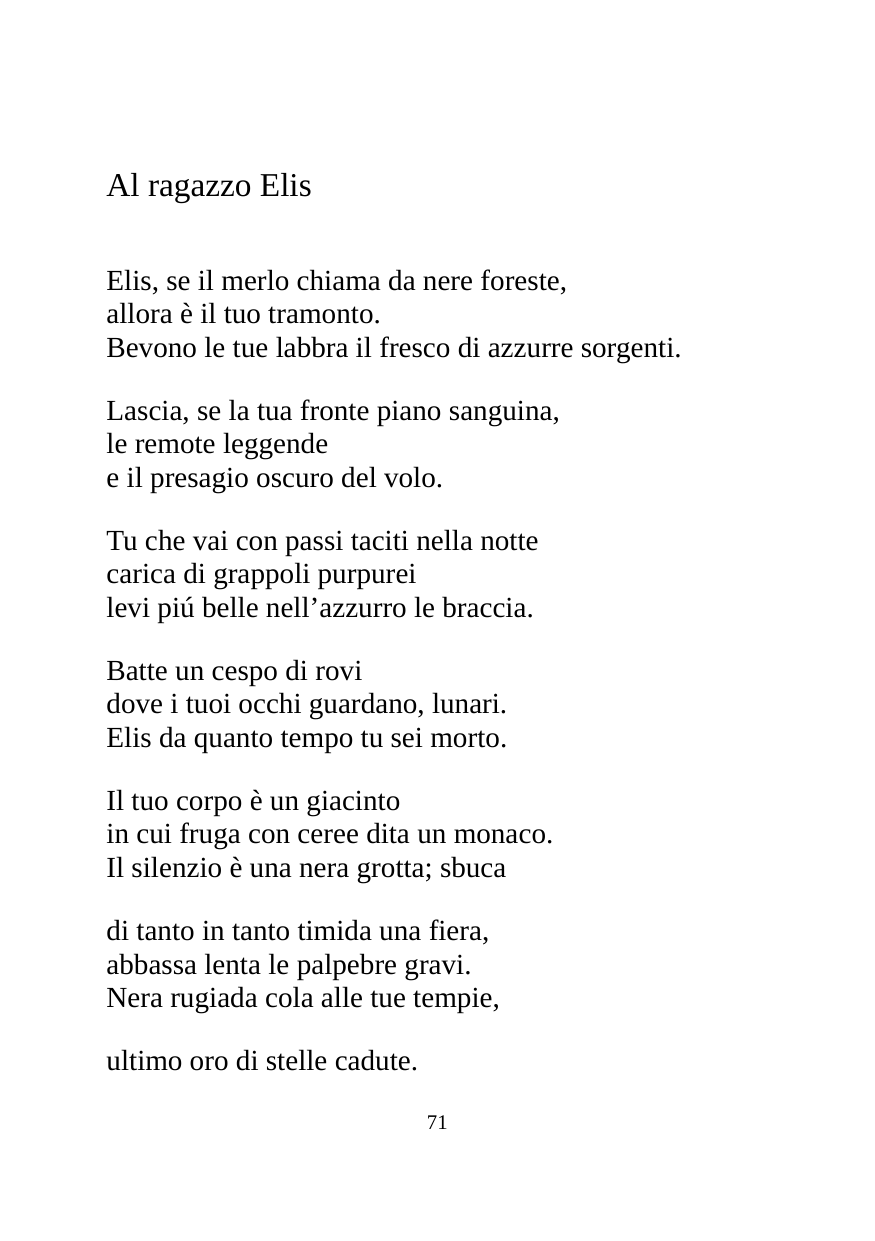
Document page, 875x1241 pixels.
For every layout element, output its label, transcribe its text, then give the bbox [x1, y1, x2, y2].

subtitle Al ragazzo Elis [106, 165, 768, 204]
text Elis, se il merlo chiama da nere foreste, allora è il tuo tramonto. Bevono le tue labbra il fresco di azzurre sorgenti. [106, 263, 768, 363]
text di tanto in tanto timida una fiera, abbassa lenta le palpebre gravi. Nera rugiada cola alle tue tempie, [106, 913, 768, 1014]
text Il tuo corpo è un giacinto in cui fruga con ceree dita un monaco. Il silenzio è una nera grotta; sbuca [106, 783, 768, 884]
text Batte un cespo di rovi dove i tuoi occhi guardano, lunari. Elis da quanto tempo tu sei morto. [106, 653, 768, 754]
text Lascia, se la tua fronte piano sanguina, le remote leggende e il presagio oscuro del volo. [106, 393, 768, 493]
text Tu che vai con passi taciti nella notte carica di grappoli purpurei levi piú belle nell’azzurro le braccia. [106, 523, 768, 623]
text ultimo oro di stelle cadute. [106, 1043, 768, 1077]
